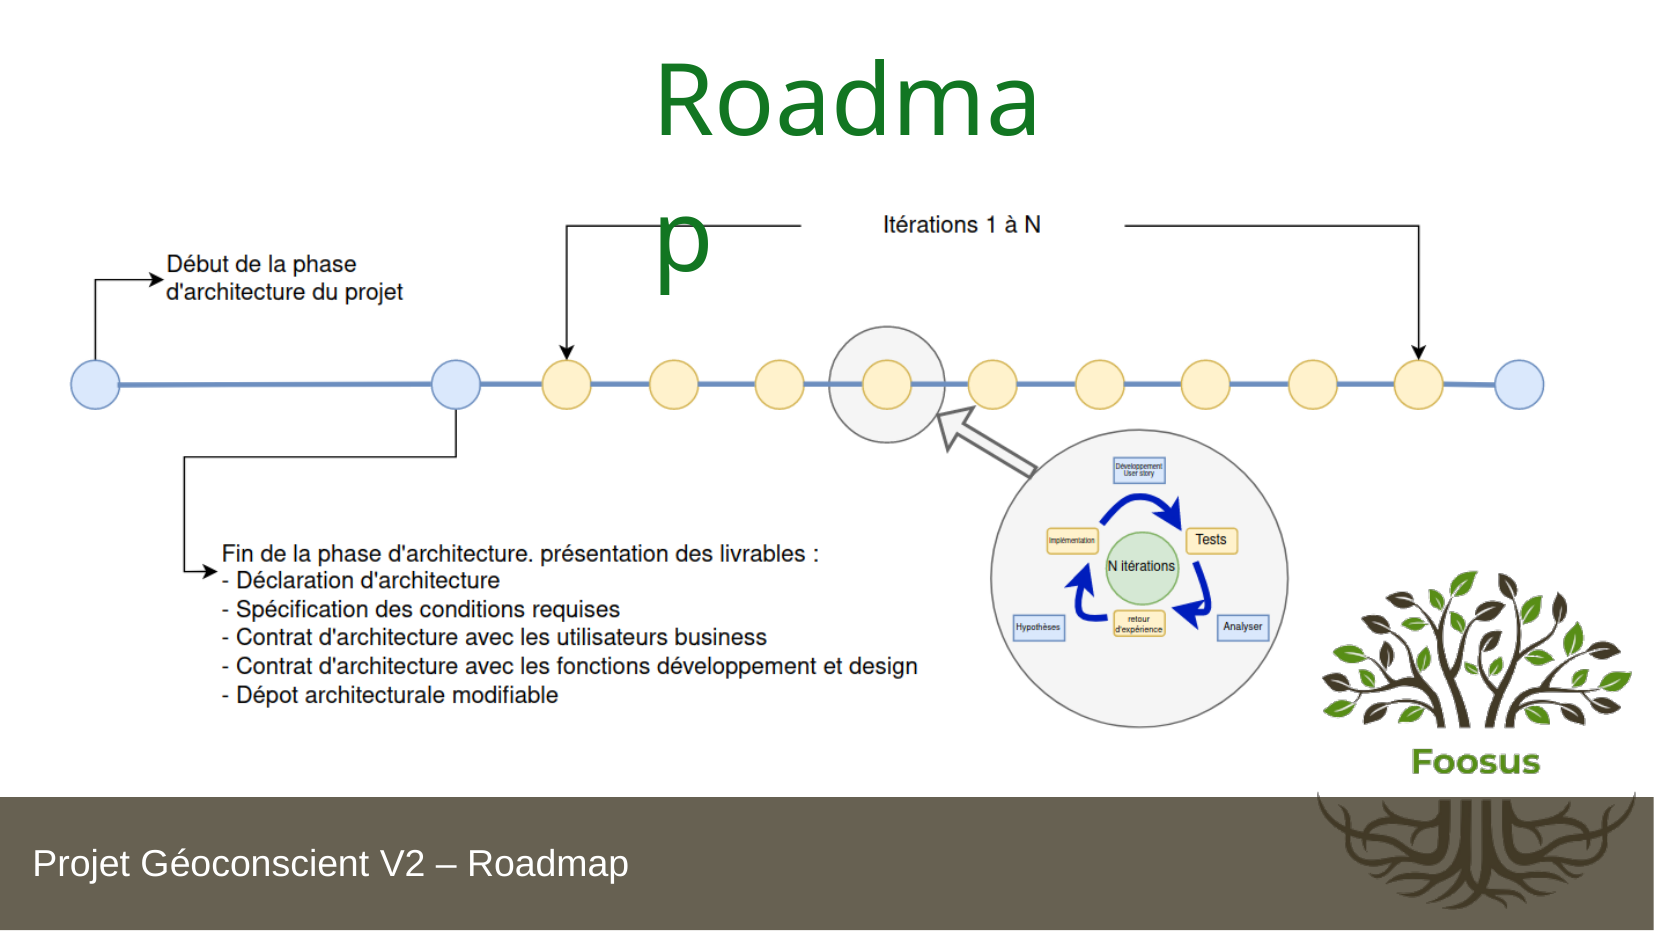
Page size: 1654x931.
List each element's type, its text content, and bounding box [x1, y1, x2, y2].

picture [59, 169, 1654, 797]
text_box [0, 797, 1654, 931]
text_box Projet Géoconscient V2 – Roadmap [17, 835, 1329, 931]
text_box Roadmap [637, 20, 1111, 148]
